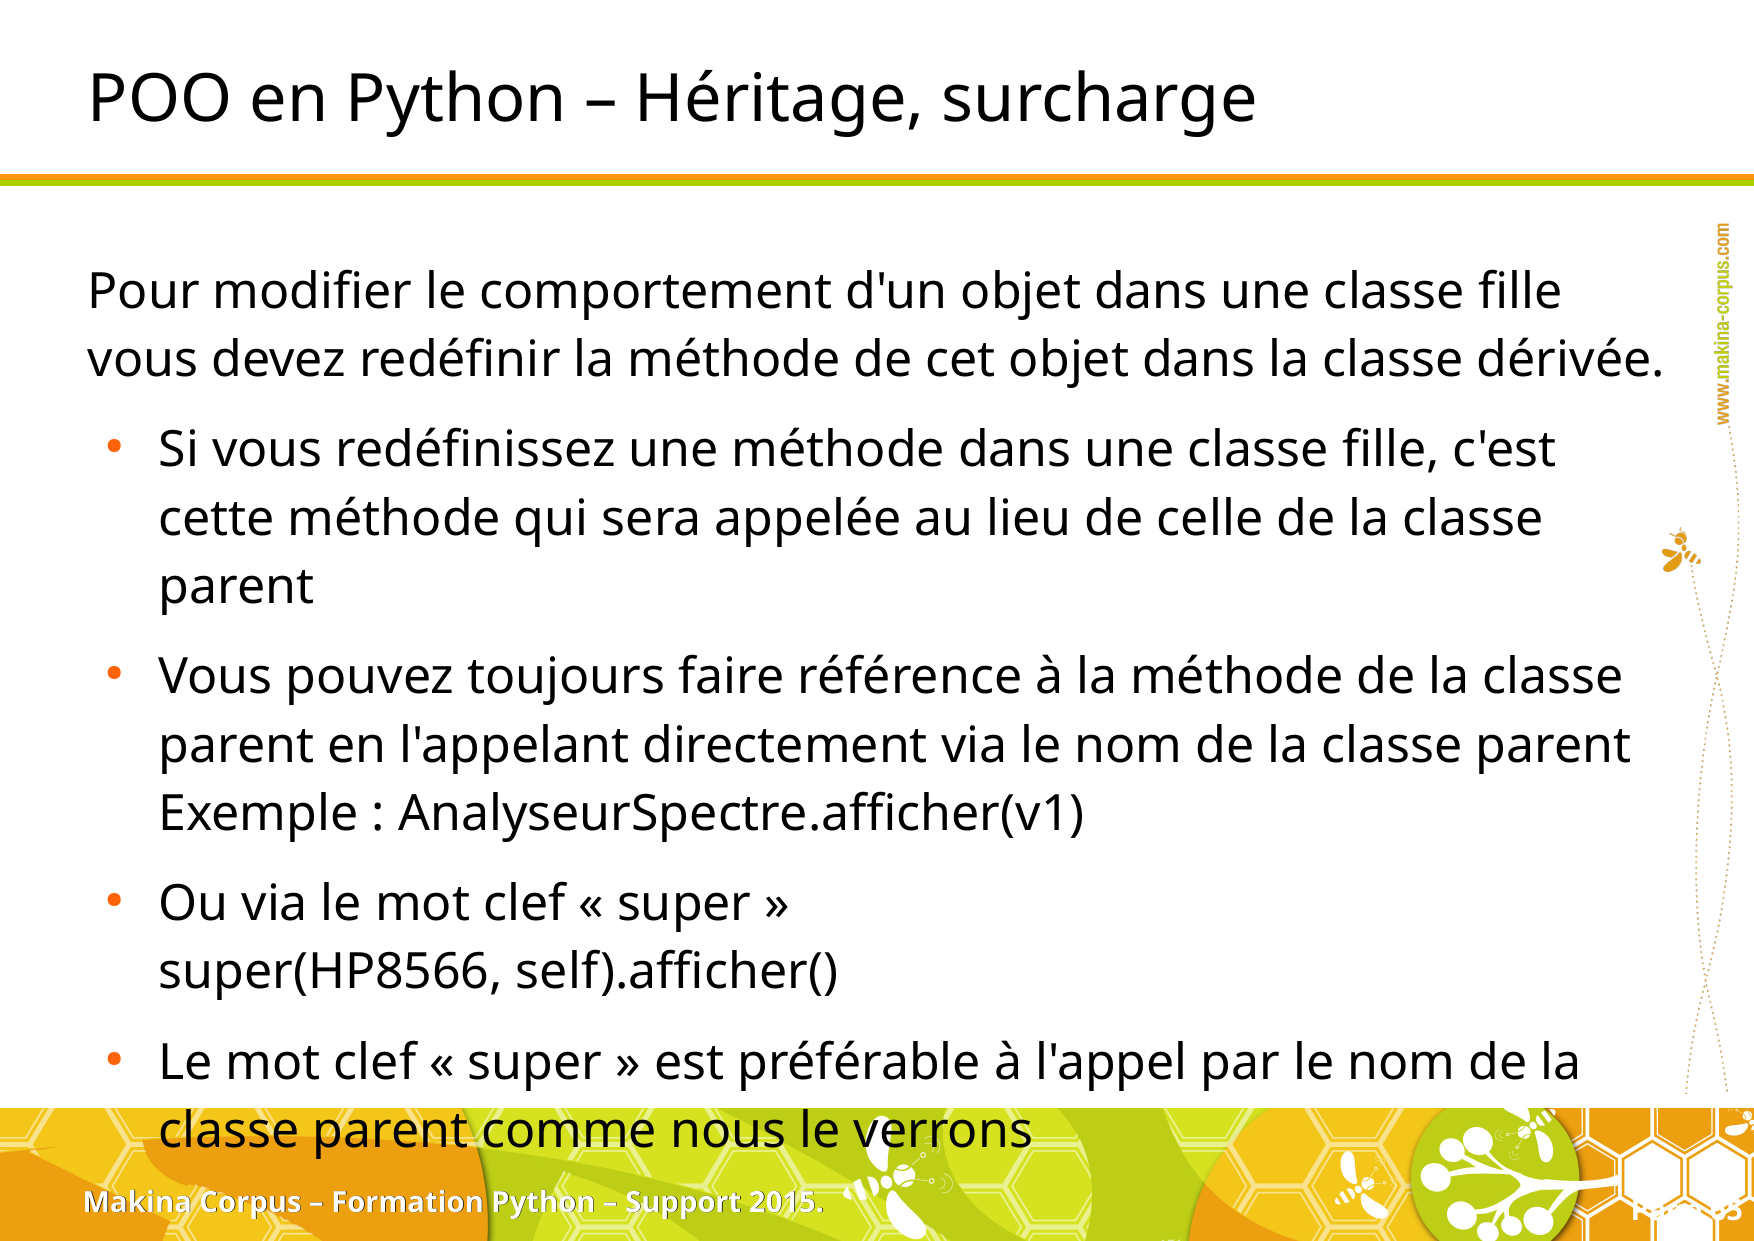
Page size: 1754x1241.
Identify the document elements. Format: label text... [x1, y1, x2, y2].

list Pour modifier le comportement d'un objet dans une classe fille vous devez redéfinir la méthode de cet objet dans la classe dérivée. Si vous redéfinissez une méthode dans une classe fille, c'est cette méthode qui sera appelée au lieu de celle de la classe parent Vous pouvez toujours faire référence à la méthode de la classe parent en l'appelant directement via le nom de la classe parent Exemple : AnalyseurSpectre.afficher(v1) Ou via le mot clef « super » super(HP8566, self).afficher() Le mot clef « super » est préférable à l'appel par le nom de la classe parent comme nous le verrons [87, 254, 1667, 1041]
picture [1639, 203, 1754, 1093]
picture [0, 1108, 1754, 1241]
title POO en Python – Héritage, surcharge [87, 31, 1667, 160]
